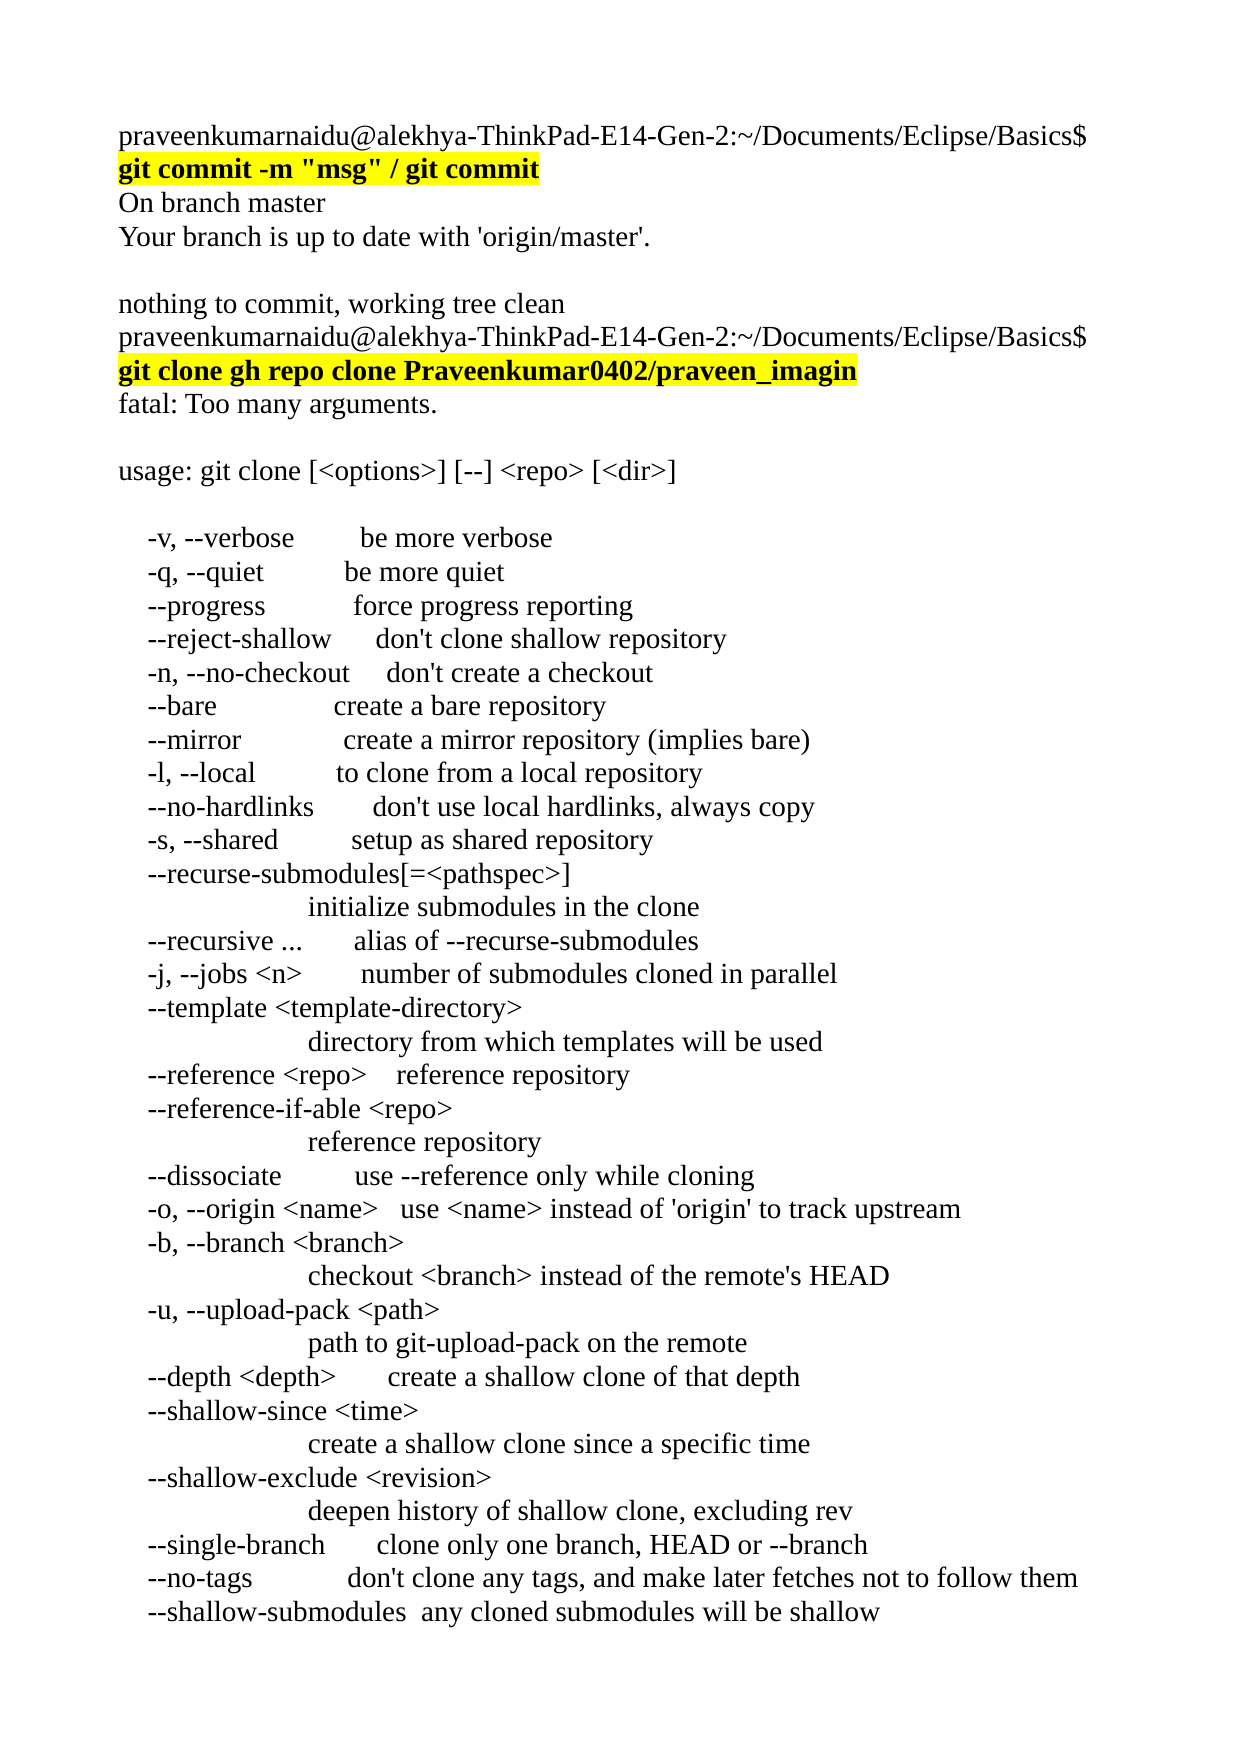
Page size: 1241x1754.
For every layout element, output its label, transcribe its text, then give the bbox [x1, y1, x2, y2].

text directory from which templates will be used [118, 1024, 1122, 1057]
text nothing to commit, working tree clean [118, 286, 1122, 319]
text --dissociate use --reference only while cloning [118, 1158, 1122, 1191]
text Your branch is up to date with 'origin/master'. [118, 219, 1122, 252]
text --reference <repo> reference repository [118, 1057, 1122, 1091]
text usage: git clone [<options>] [--] <repo> [<dir>] [118, 453, 1122, 487]
text --recurse-submodules[=<pathspec>] [118, 856, 1122, 889]
text -u, --upload-pack <path> [118, 1292, 1122, 1326]
text fatal: Too many arguments. [118, 386, 1122, 420]
text --no-hardlinks don't use local hardlinks, always copy [118, 789, 1122, 822]
text --shallow-submodules any cloned submodules will be shallow [118, 1594, 1122, 1627]
text path to git-upload-pack on the remote [118, 1326, 1122, 1359]
text -l, --local to clone from a local repository [118, 755, 1122, 789]
text On branch master [118, 185, 1122, 219]
text --bare create a bare repository [118, 688, 1122, 722]
text --reject-shallow don't clone shallow repository [118, 621, 1122, 655]
text create a shallow clone since a specific time [118, 1426, 1122, 1460]
text --depth <depth> create a shallow clone of that depth [118, 1359, 1122, 1393]
text --mirror create a mirror repository (implies bare) [118, 722, 1122, 755]
text --shallow-exclude <revision> [118, 1460, 1122, 1493]
text checkout <branch> instead of the remote's HEAD [118, 1258, 1122, 1292]
text -v, --verbose be more verbose [118, 521, 1122, 554]
text praveenkumarnaidu@alekhya-ThinkPad-E14-Gen-2:~/Documents/Eclipse/Basics$ git clone gh repo clone Praveenkumar0402/praveen_imagin [118, 319, 1122, 386]
text --template <template-directory> [118, 990, 1122, 1024]
text --no-tags don't clone any tags, and make later fetches not to follow them [118, 1560, 1122, 1594]
text praveenkumarnaidu@alekhya-ThinkPad-E14-Gen-2:~/Documents/Eclipse/Basics$ git commit -m "msg" / git commit [118, 118, 1122, 185]
text --single-branch clone only one branch, HEAD or --branch [118, 1527, 1122, 1560]
text -s, --shared setup as shared repository [118, 822, 1122, 856]
text deepen history of shallow clone, excluding rev [118, 1493, 1122, 1527]
text -j, --jobs <n> number of submodules cloned in parallel [118, 957, 1122, 990]
text -o, --origin <name> use <name> instead of 'origin' to track upstream [118, 1191, 1122, 1225]
text --recursive ... alias of --recurse-submodules [118, 923, 1122, 957]
text --progress force progress reporting [118, 588, 1122, 621]
text -n, --no-checkout don't create a checkout [118, 655, 1122, 688]
text --shallow-since <time> [118, 1393, 1122, 1426]
text reference repository [118, 1124, 1122, 1158]
text -b, --branch <branch> [118, 1225, 1122, 1258]
text --reference-if-able <repo> [118, 1091, 1122, 1124]
text -q, --quiet be more quiet [118, 554, 1122, 588]
text initialize submodules in the clone [118, 889, 1122, 923]
